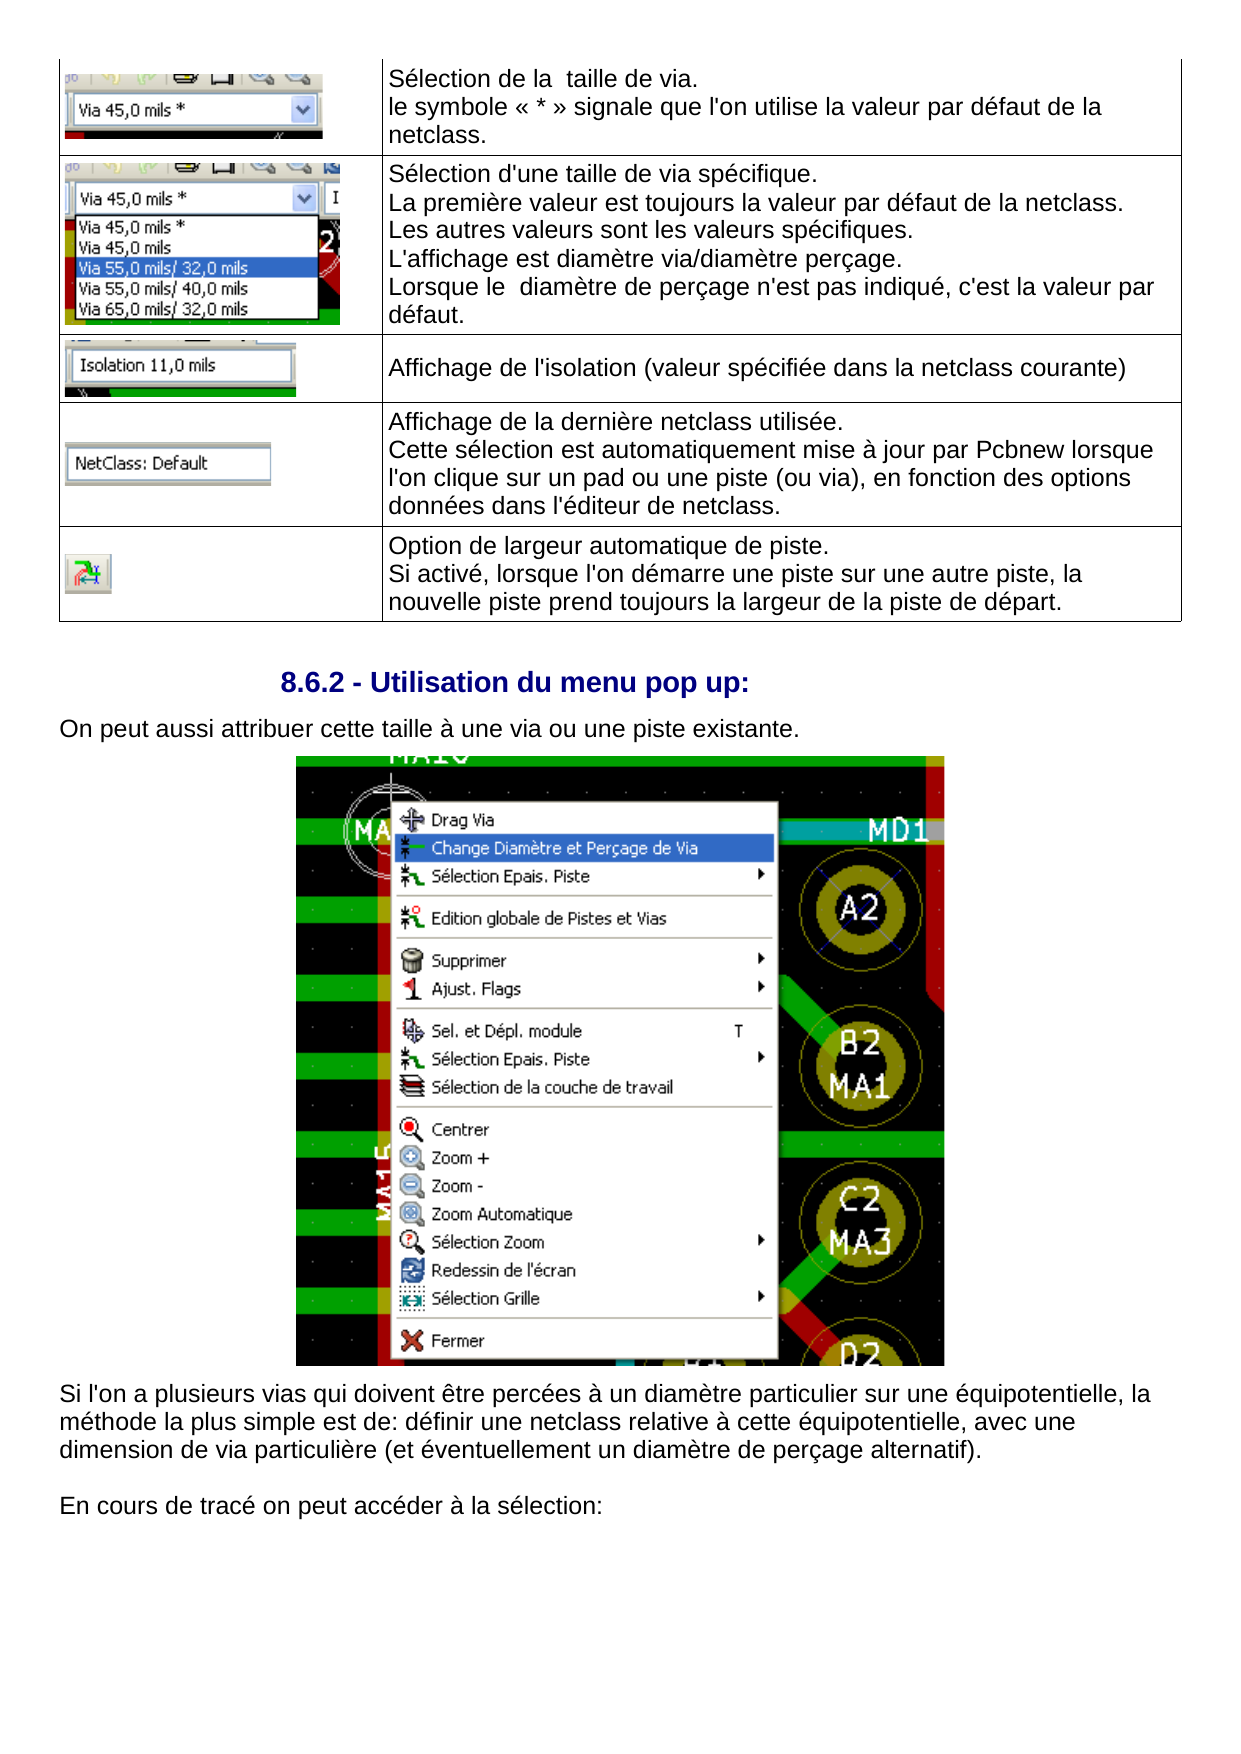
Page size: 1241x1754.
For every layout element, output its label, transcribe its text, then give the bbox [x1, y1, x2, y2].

table_cell Affichage de la dernière netclass utilisée. Cette sélection est automatiquement mise à jour par Pcbnew lorsque l'on clique sur un pad ou une piste (ou via), en fonction des options données dans l'éditeur de netclass. [383, 403, 1181, 526]
picture [64, 442, 272, 486]
text En cours de tracé on peut accéder à la sélection: [59, 1492, 1181, 1520]
table_cell [60, 335, 382, 402]
subtitle Utilisation du menu pop up: [207, 666, 1181, 698]
picture [296, 756, 945, 1366]
table_cell [60, 156, 382, 334]
picture [64, 340, 297, 397]
picture [64, 74, 323, 139]
table_cell [60, 527, 382, 621]
picture [64, 163, 340, 325]
table_cell Option de largeur automatique de piste. Si activé, lorsque l'on démarre une piste sur une autre piste, la nouvelle piste prend toujours la largeur de la piste de départ. [383, 527, 1181, 621]
table_cell [60, 403, 382, 526]
table_cell Affichage de l'isolation (valeur spécifiée dans la netclass courante) [383, 335, 1181, 402]
table_cell [60, 59, 382, 155]
text On peut aussi attribuer cette taille à une via ou une piste existante. [59, 714, 1181, 742]
text Si l'on a plusieurs vias qui doivent être percées à un diamètre particulier sur une équipotentielle, la méthode la plus simple est de: définir une netclass relative à cette équipotentielle, avec une dimension de via particulière (et éventuellement un diamètre de perçage alternatif). [59, 1380, 1181, 1464]
table_cell Sélection de la taille de via. le symbole « * » signale que l'on utilise la valeur par défaut de la netclass. [383, 59, 1181, 155]
table_cell Sélection d'une taille de via spécifique. La première valeur est toujours la valeur par défaut de la netclass. Les autres valeurs sont les valeurs spécifiques. L'affichage est diamètre via/diamètre perçage. Lorsque le diamètre de perçage n'est pas indiqué, c'est la valeur par défaut. [383, 156, 1181, 334]
picture [64, 554, 112, 594]
